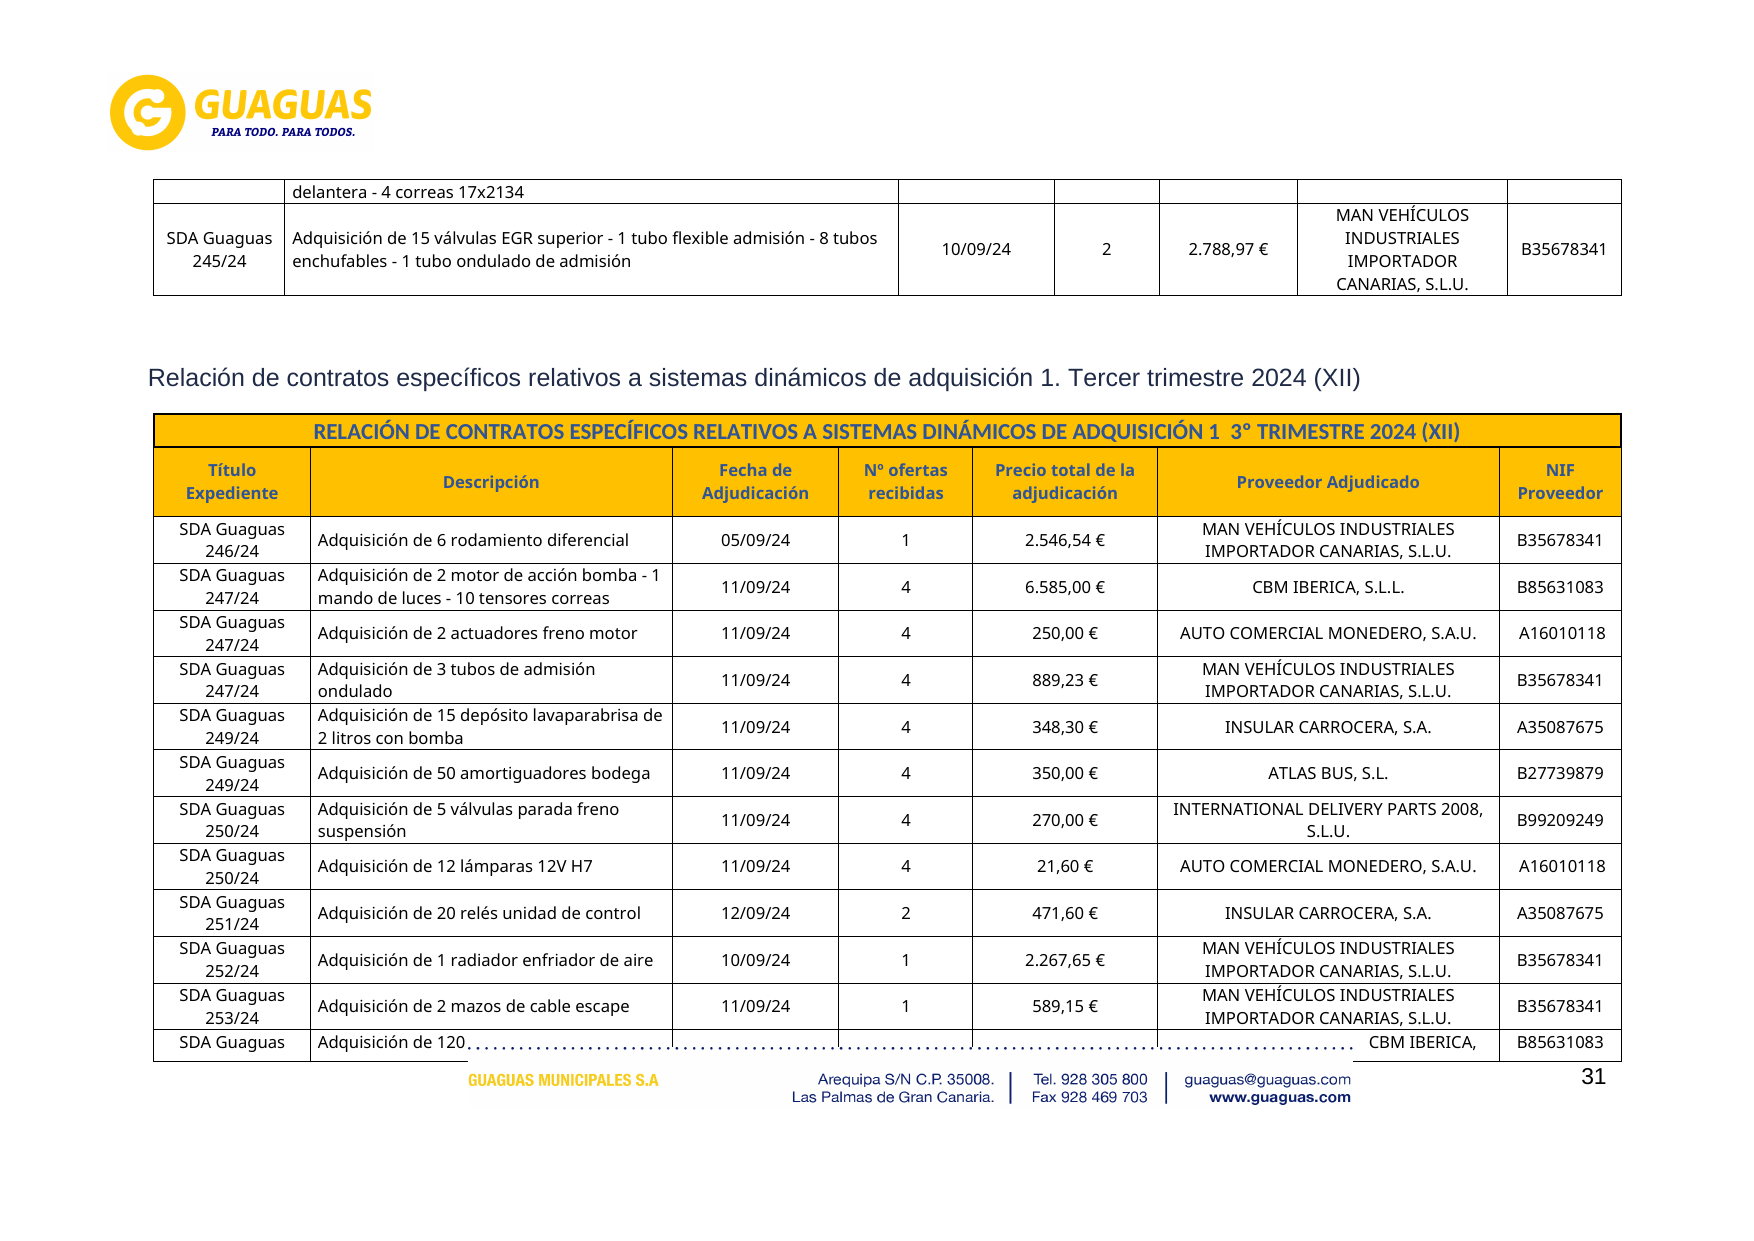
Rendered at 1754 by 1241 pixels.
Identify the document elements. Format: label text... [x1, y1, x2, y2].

table_cell SDA Guaguas [154, 1030, 310, 1061]
table_cell INSULAR CARROCERA, S.A. [1158, 890, 1499, 936]
table_cell 4 [839, 564, 972, 609]
table_cell Descripción [311, 448, 672, 516]
table_cell 250,00 € [973, 611, 1157, 656]
table_cell 11/09/24 [673, 657, 838, 703]
table_cell ATLAS BUS, S.L. [1158, 750, 1499, 796]
table_cell SDA Guaguas 250/24 [154, 844, 310, 889]
table_cell 2.267,65 € [973, 937, 1157, 982]
table_cell [1508, 180, 1621, 203]
table_cell SDA Guaguas 245/24 [154, 204, 284, 295]
table_cell MAN VEHÍCULOS INDUSTRIALES IMPORTADOR CANARIAS, S.L.U. [1298, 204, 1507, 295]
table_cell Proveedor Adjudicado [1158, 448, 1499, 516]
table_cell 1 [839, 517, 972, 563]
table_cell B35678341 [1500, 984, 1621, 1029]
table_cell [673, 1030, 838, 1047]
table_cell 11/09/24 [673, 797, 838, 843]
table_cell B99209249 [1500, 797, 1621, 843]
table_cell 12/09/24 [673, 890, 838, 936]
table_cell 11/09/24 [673, 984, 838, 1029]
table_cell Adquisición de 2 motor de acción bomba - 1 mando de luces - 10 tensores correas [311, 564, 672, 609]
table_cell SDA Guaguas 252/24 [154, 937, 310, 982]
table_cell Precio total de la adjudicación [973, 448, 1157, 516]
table_cell 4 [839, 611, 972, 656]
table_cell [1055, 180, 1159, 203]
table_cell [154, 180, 284, 203]
table_cell 05/09/24 [673, 517, 838, 563]
table_cell 1 [839, 984, 972, 1029]
table_cell A16010118 [1500, 844, 1621, 889]
table_cell delantera - 4 correas 17x2134 [285, 180, 898, 203]
text Relación de contratos específicos relativos a sistemas dinámicos de adquisición 1. Tercer trimestre 2024 (XII) [148, 363, 1606, 392]
table_cell Adquisición de 50 amortiguadores bodega [311, 750, 672, 796]
table_cell B35678341 [1500, 517, 1621, 563]
table_cell 4 [839, 797, 972, 843]
picture [107, 73, 374, 152]
table_cell 2.788,97 € [1160, 204, 1297, 295]
table_cell CBM IBERICA, [1158, 1030, 1499, 1061]
table_cell AUTO COMERCIAL MONEDERO, S.A.U. [1158, 611, 1499, 656]
table_cell Adquisición de 5 válvulas parada freno suspensión [311, 797, 672, 843]
table_cell 11/09/24 [673, 844, 838, 889]
table_cell MAN VEHÍCULOS INDUSTRIALES IMPORTADOR CANARIAS, S.L.U. [1158, 937, 1499, 982]
table_cell Fecha de Adjudicación [673, 448, 838, 516]
table_cell B35678341 [1500, 657, 1621, 703]
table_cell A16010118 [1500, 611, 1621, 656]
table_cell Adquisición de 20 relés unidad de control [311, 890, 672, 936]
table_cell SDA Guaguas 251/24 [154, 890, 310, 936]
table_cell SDA Guaguas 250/24 [154, 797, 310, 843]
table_cell A35087675 [1500, 704, 1621, 749]
table_cell Adquisición de 6 rodamiento diferencial [311, 517, 672, 563]
table_cell 11/09/24 [673, 564, 838, 609]
table_cell SDA Guaguas 249/24 [154, 750, 310, 796]
table_cell MAN VEHÍCULOS INDUSTRIALES IMPORTADOR CANARIAS, S.L.U. [1158, 984, 1499, 1029]
table_cell 2 [1055, 204, 1159, 295]
table_cell CBM IBERICA, S.L.L. [1158, 564, 1499, 609]
table_cell NIF Proveedor [1500, 448, 1621, 516]
table_cell [899, 180, 1054, 203]
table_cell 4 [839, 844, 972, 889]
table_cell Adquisición de 1 radiador enfriador de aire [311, 937, 672, 982]
table_cell 10/09/24 [673, 937, 838, 982]
table_cell SDA Guaguas 253/24 [154, 984, 310, 1029]
table_cell INTERNATIONAL DELIVERY PARTS 2008, S.L.U. [1158, 797, 1499, 843]
table_cell 4 [839, 704, 972, 749]
table_cell SDA Guaguas 246/24 [154, 517, 310, 563]
table_cell 589,15 € [973, 984, 1157, 1029]
table_cell 6.585,00 € [973, 564, 1157, 609]
table_cell 1 [839, 937, 972, 982]
table_cell 11/09/24 [673, 704, 838, 749]
table_cell 270,00 € [973, 797, 1157, 843]
table_cell MAN VEHÍCULOS INDUSTRIALES IMPORTADOR CANARIAS, S.L.U. [1158, 657, 1499, 703]
table_cell Adquisición de 2 actuadores freno motor [311, 611, 672, 656]
picture [467, 1047, 1353, 1109]
table_cell 11/09/24 [673, 611, 838, 656]
table_cell 471,60 € [973, 890, 1157, 936]
table_cell SDA Guaguas 249/24 [154, 704, 310, 749]
table_cell B35678341 [1508, 204, 1621, 295]
table_cell 4 [839, 657, 972, 703]
table_cell Adquisición de 2 mazos de cable escape [311, 984, 672, 1029]
table_cell 21,60 € [973, 844, 1157, 889]
table_cell B85631083 [1500, 564, 1621, 609]
table_cell [1298, 180, 1507, 203]
table_cell 11/09/24 [673, 750, 838, 796]
table_cell A35087675 [1500, 890, 1621, 936]
table_cell INSULAR CARROCERA, S.A. [1158, 704, 1499, 749]
table_cell SDA Guaguas 247/24 [154, 564, 310, 609]
table_cell 2.546,54 € [973, 517, 1157, 563]
table_cell MAN VEHÍCULOS INDUSTRIALES IMPORTADOR CANARIAS, S.L.U. [1158, 517, 1499, 563]
table_cell AUTO COMERCIAL MONEDERO, S.A.U. [1158, 844, 1499, 889]
table_cell 350,00 € [973, 750, 1157, 796]
table_cell [973, 1030, 1157, 1047]
table_cell Adquisición de 15 válvulas EGR superior - 1 tubo flexible admisión - 8 tubos enchufables - 1 tubo ondulado de admisión [285, 204, 898, 295]
table_cell 4 [839, 750, 972, 796]
table_cell 2 [839, 890, 972, 936]
table_header RELACIÓN DE CONTRATOS ESPECÍFICOS RELATIVOS A SISTEMAS DINÁMICOS DE ADQUISICIÓN 1 3º TRIMESTRE 2024 (XII) [155, 415, 1620, 446]
table_cell Adquisición de 12 lámparas 12V H7 [311, 844, 672, 889]
table_cell Adquisición de 3 tubos de admisión ondulado [311, 657, 672, 703]
table_cell 889,23 € [973, 657, 1157, 703]
table_cell 10/09/24 [899, 204, 1054, 295]
table_cell Adquisición de 120 [311, 1030, 672, 1061]
table_cell 348,30 € [973, 704, 1157, 749]
table_cell B35678341 [1500, 937, 1621, 982]
table_cell Nº ofertas recibidas [839, 448, 972, 516]
table_cell Título Expediente [154, 448, 310, 516]
table_cell SDA Guaguas 247/24 [154, 657, 310, 703]
table_cell B27739879 [1500, 750, 1621, 796]
table_cell [839, 1030, 972, 1047]
table_cell B85631083 [1500, 1030, 1621, 1061]
table_cell SDA Guaguas 247/24 [154, 611, 310, 656]
table_cell [1160, 180, 1297, 203]
table_cell Adquisición de 15 depósito lavaparabrisa de 2 litros con bomba [311, 704, 672, 749]
